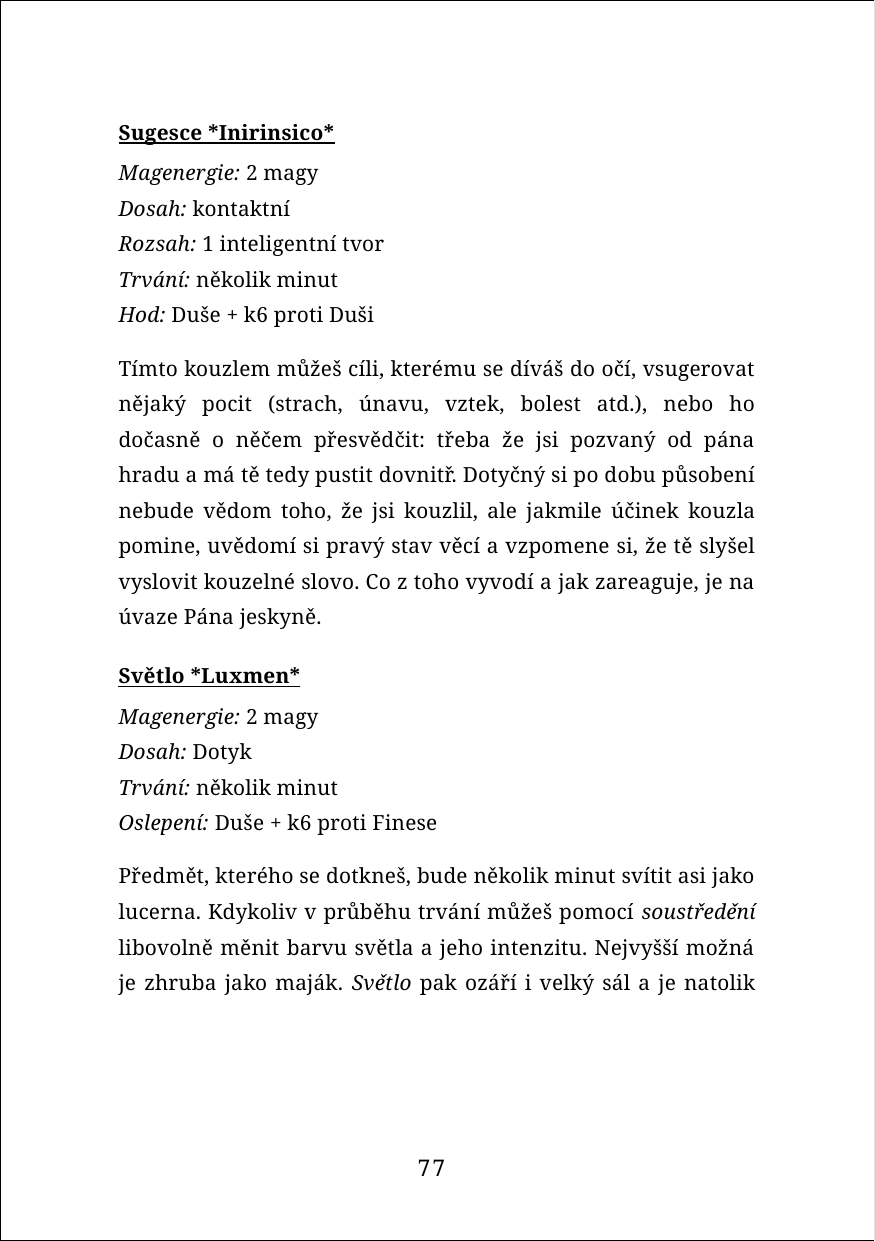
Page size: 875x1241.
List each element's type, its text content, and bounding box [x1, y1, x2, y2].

subtitle Sugesce *Inirinsico* [118, 118, 756, 147]
subtitle Světlo *Luxmen* [118, 662, 756, 690]
text Magenergie: 2 magy Dosah: kontaktní Rozsah: 1 inteligentní tvor Trvání: několik minut Hod: Duše + k6 proti Duši [118, 158, 756, 329]
text Magenergie: 2 magy Dosah: Dotyk Trvání: několik minut Oslepení: Duše + k6 proti Finese [118, 702, 756, 837]
text Předmět, kterého se dotkneš, bude několik minut svítit asi jako lucerna. Kdykoliv v průběhu trvání můžeš pomocí soustředění libovolně měnit barvu světla a jeho intenzitu. Nejvyšší možná je zhruba jako maják. Světlo pak ozáří i velký sál a je natolik [118, 862, 756, 997]
text Tímto kouzlem můžeš cíli, kterému se díváš do očí, vsugerovat nějaký pocit (strach, únavu, vztek, bolest atd.), nebo ho dočasně o něčem přesvědčit: třeba že jsi pozvaný od pána hradu a má tě tedy pustit dovnitř. Dotyčný si po dobu působení nebude vědom toho, že jsi kouzlil, ale jakmile účinek kouzla pomine, uvědomí si pravý stav věcí a vzpomene si, že tě slyšel vyslovit kouzelné slovo. Co z toho vyvodí a jak zareaguje, je na úvaze Pána jeskyně. [118, 354, 756, 631]
